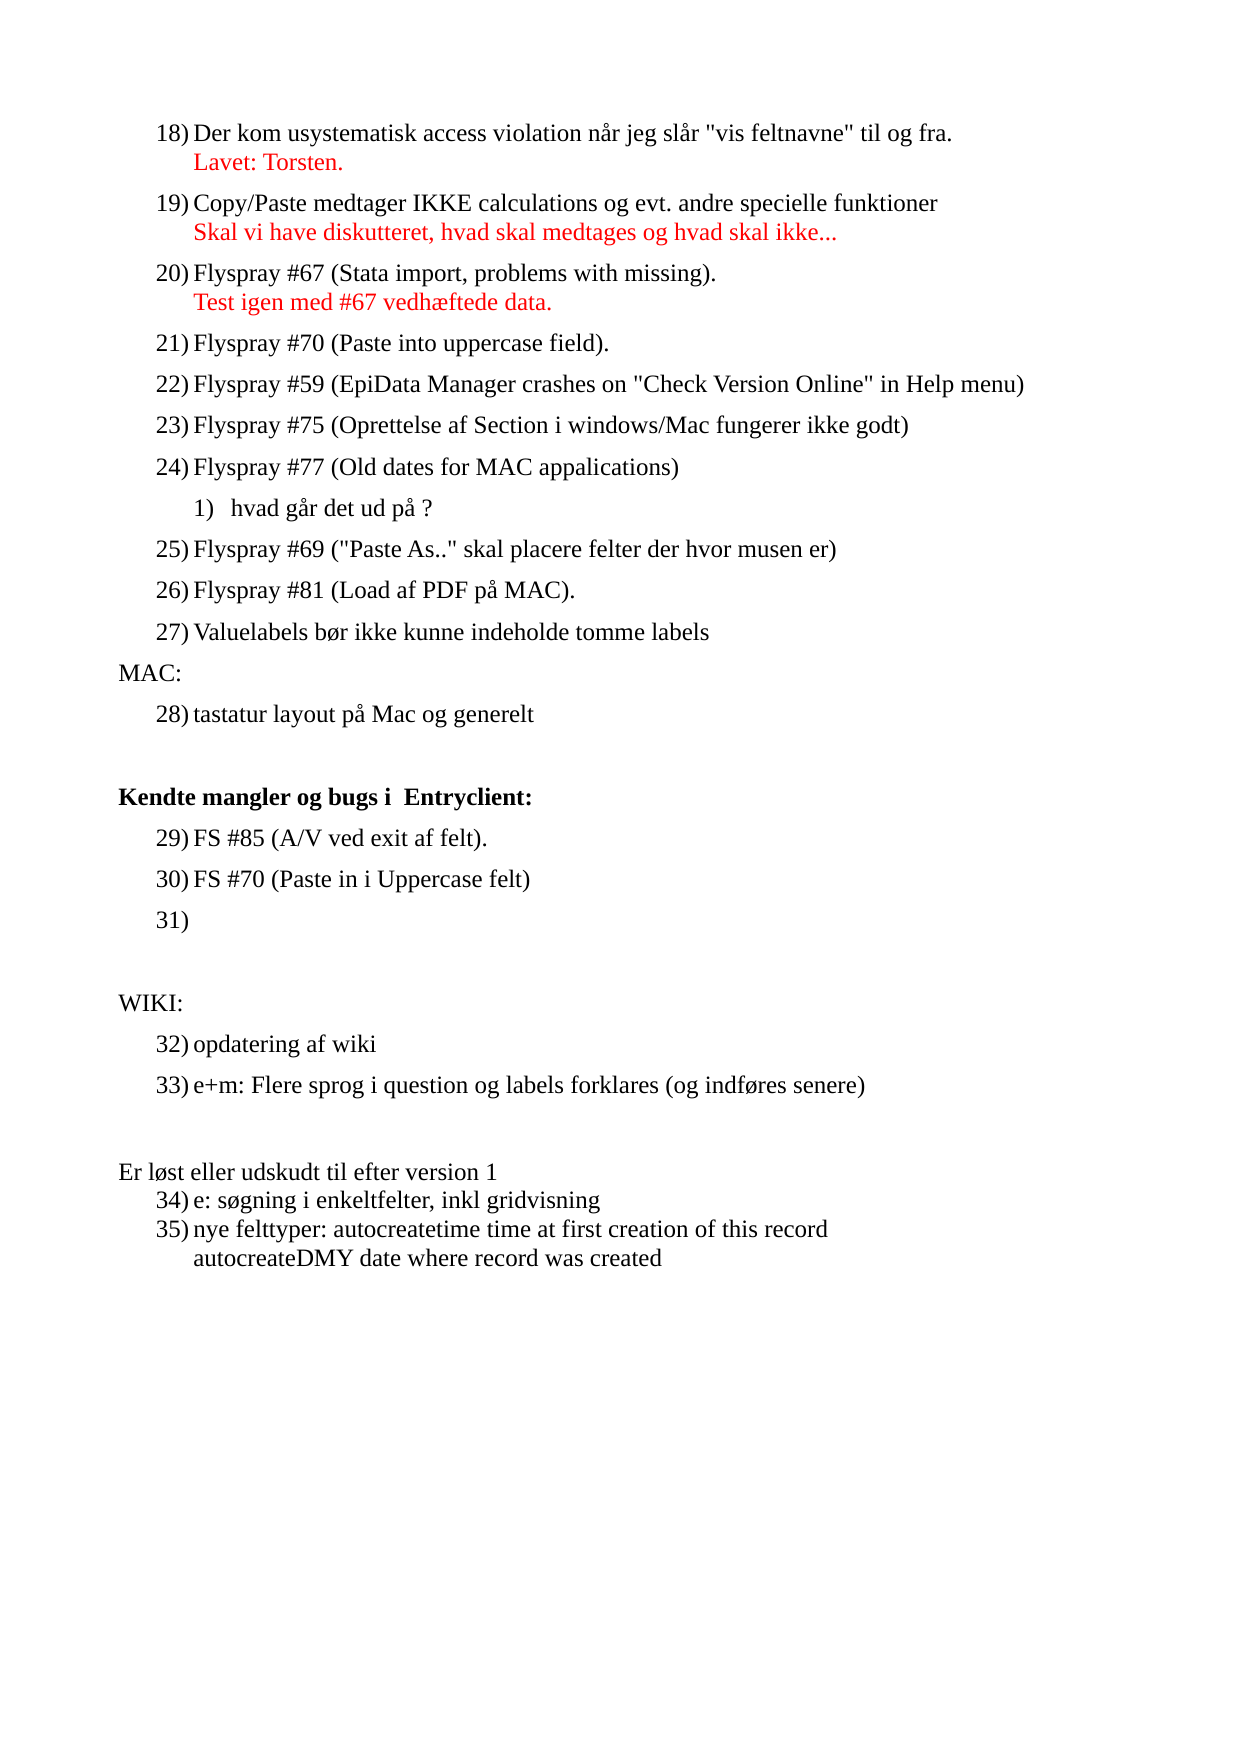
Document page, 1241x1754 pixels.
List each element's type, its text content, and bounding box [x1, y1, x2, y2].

list tastatur layout på Mac og generelt [156, 699, 1122, 728]
list Flyspray #77 (Old dates for MAC appalications) [156, 452, 1122, 481]
list nye felttyper: autocreatetime time at first creation of this record autocreateDMY date where record was created [156, 1214, 1122, 1272]
list e+m: Flere sprog i question og labels forklares (og indføres senere) [156, 1071, 1122, 1099]
text WIKI: [118, 988, 1122, 1017]
text Kendte mangler og bugs i Entryclient: [118, 782, 1122, 811]
list Flyspray #75 (Oprettelse af Section i windows/Mac fungerer ikke godt) [156, 411, 1122, 439]
list Copy/Paste medtager IKKE calculations og evt. andre specielle funktioner Skal vi have diskutteret, hvad skal medtages og hvad skal ikke... [156, 188, 1122, 246]
list Flyspray #70 (Paste into uppercase field). [156, 328, 1122, 357]
list Flyspray #69 ("Paste As.." skal placere felter der hvor musen er) [156, 534, 1122, 563]
list Flyspray #59 (EpiData Manager crashes on "Check Version Online" in Help menu) [156, 369, 1122, 398]
text MAC: [118, 658, 1122, 687]
list hvad går det ud på ? [193, 493, 1122, 522]
list Valuelabels bør ikke kunne indeholde tomme labels [156, 617, 1122, 646]
text Er løst eller udskudt til efter version 1 [118, 1157, 1122, 1186]
list opdatering af wiki [156, 1029, 1122, 1058]
list e: søgning i enkeltfelter, inkl gridvisning [156, 1186, 1122, 1214]
list Flyspray #81 (Load af PDF på MAC). [156, 576, 1122, 604]
list FS #85 (A/V ved exit af felt). [156, 823, 1122, 852]
list Flyspray #67 (Stata import, problems with missing). Test igen med #67 vedhæftede data. [156, 258, 1122, 316]
list Der kom usystematisk access violation når jeg slår "vis feltnavne" til og fra. Lavet: Torsten. [156, 118, 1122, 176]
list FS #70 (Paste in i Uppercase felt) [156, 864, 1122, 893]
